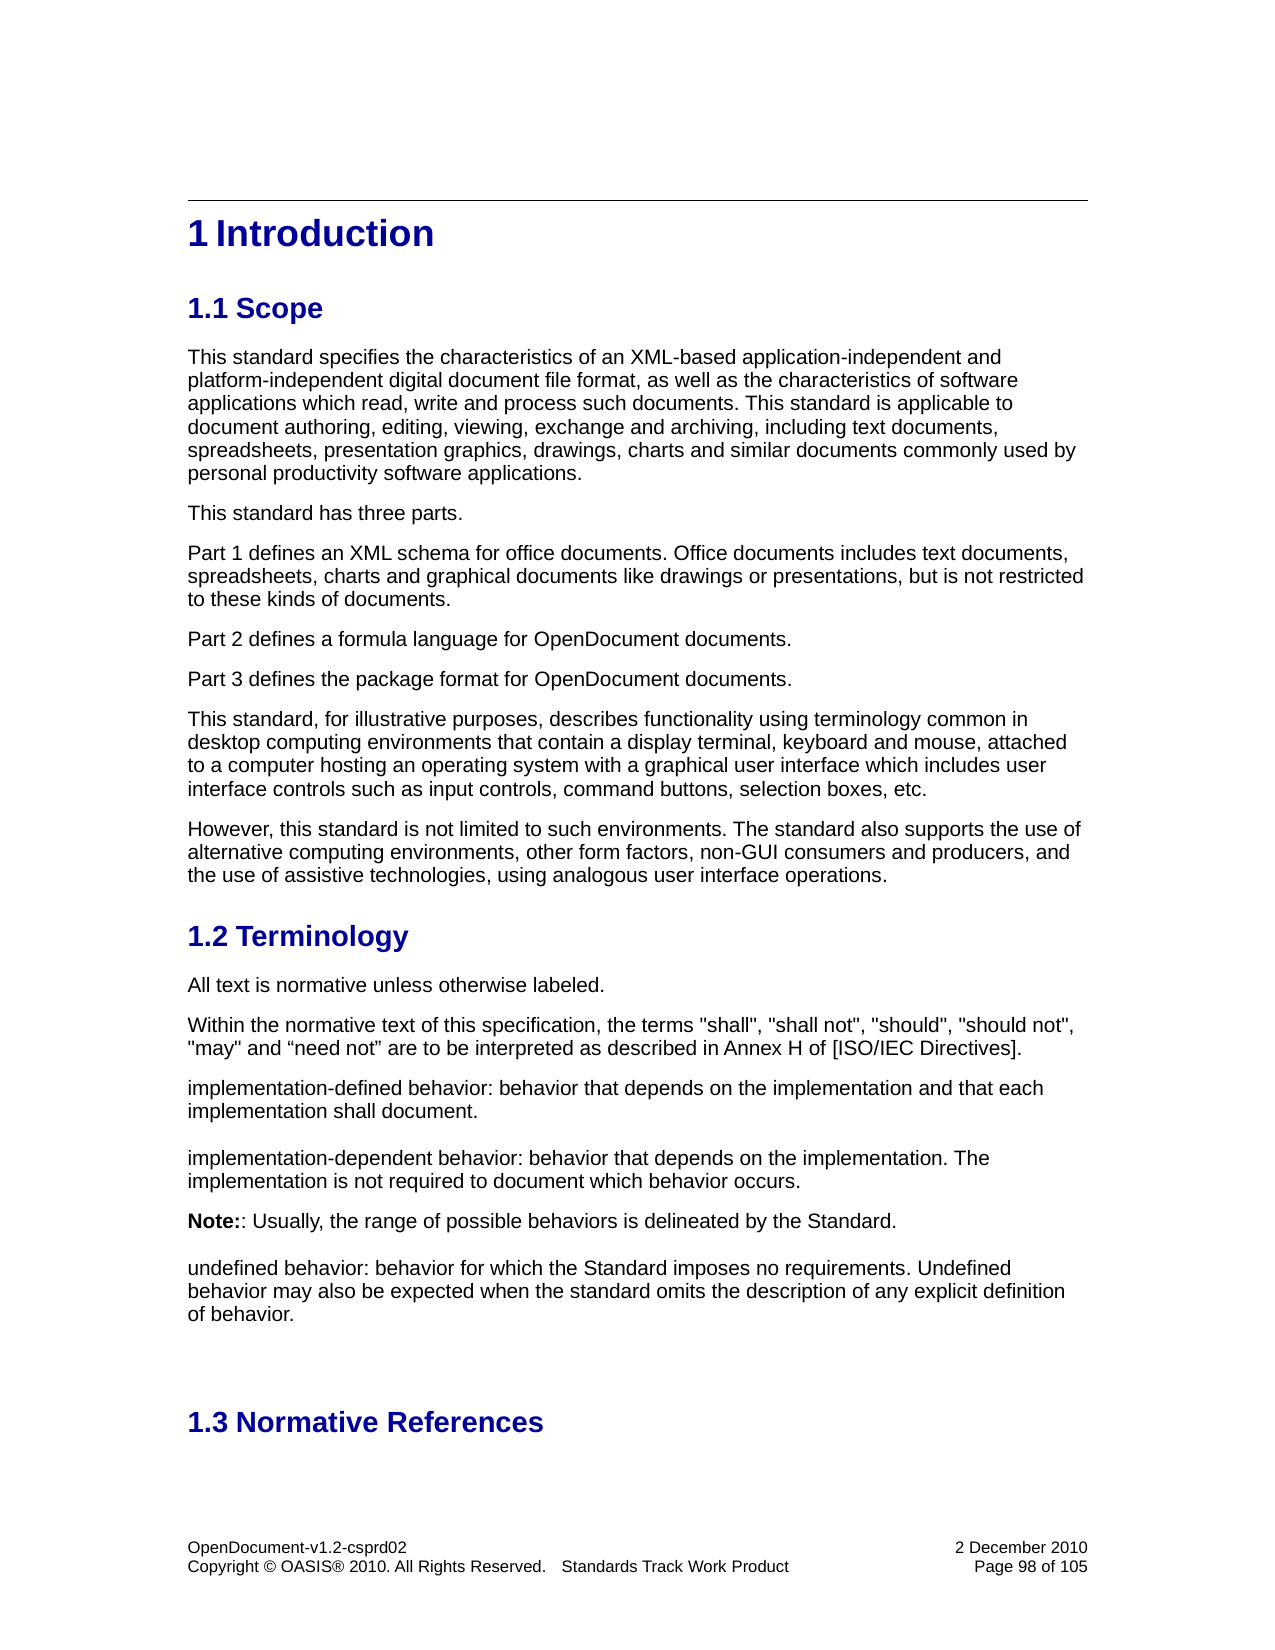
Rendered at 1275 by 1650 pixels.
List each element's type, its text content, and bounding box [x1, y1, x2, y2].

subtitle Introduction [187, 201, 1088, 254]
text This standard has three parts. [187, 502, 1088, 525]
text implementation-defined behavior: behavior that depends on the implementation and that each implementation shall document. implementation-dependent behavior: behavior that depends on the implementation. The implementation is not required to document which behavior occurs. [187, 1077, 1088, 1193]
text This standard, for illustrative purposes, describes functionality using terminology common in desktop computing environments that contain a display terminal, keyboard and mouse, attached to a computer hosting an operating system with a graphical user interface which includes user interface controls such as input controls, command buttons, selection boxes, etc. [187, 708, 1088, 801]
subtitle Normative References [187, 1406, 1088, 1438]
text All text is normative unless otherwise labeled. [187, 974, 1088, 997]
text Within the normative text of this specification, the terms "shall", "shall not", "should", "should not", "may" and “need not” are to be interpreted as described in Annex H of [ISO/IEC Directives]. [187, 1014, 1088, 1060]
text Part 2 defines a formula language for OpenDocument documents. [187, 628, 1088, 651]
text However, this standard is not limited to such environments. The standard also supports the use of alternative computing environments, other form factors, non-GUI consumers and producers, and the use of assistive technologies, using analogous user interface operations. [187, 817, 1088, 887]
text Note:: Usually, the range of possible behaviors is delineated by the Standard. undefined behavior: behavior for which the Standard imposes no requirements. Undefined behavior may also be expected when the standard omits the description of any explicit definition of behavior. [187, 1210, 1088, 1372]
subtitle Scope [187, 292, 1088, 325]
text Part 3 defines the package format for OpenDocument documents. [187, 668, 1088, 691]
subtitle Terminology [187, 920, 1088, 953]
text Part 1 defines an XML schema for office documents. Office documents includes text documents, spreadsheets, charts and graphical documents like drawings or presentations, but is not restricted to these kinds of documents. [187, 542, 1088, 611]
text This standard specifies the characteristics of an XML-based application-independent and platform-independent digital document file format, as well as the characteristics of software applications which read, write and process such documents. This standard is applicable to document authoring, editing, viewing, exchange and archiving, including text documents, spreadsheets, presentation graphics, drawings, charts and similar documents commonly used by personal productivity software applications. [187, 346, 1088, 485]
